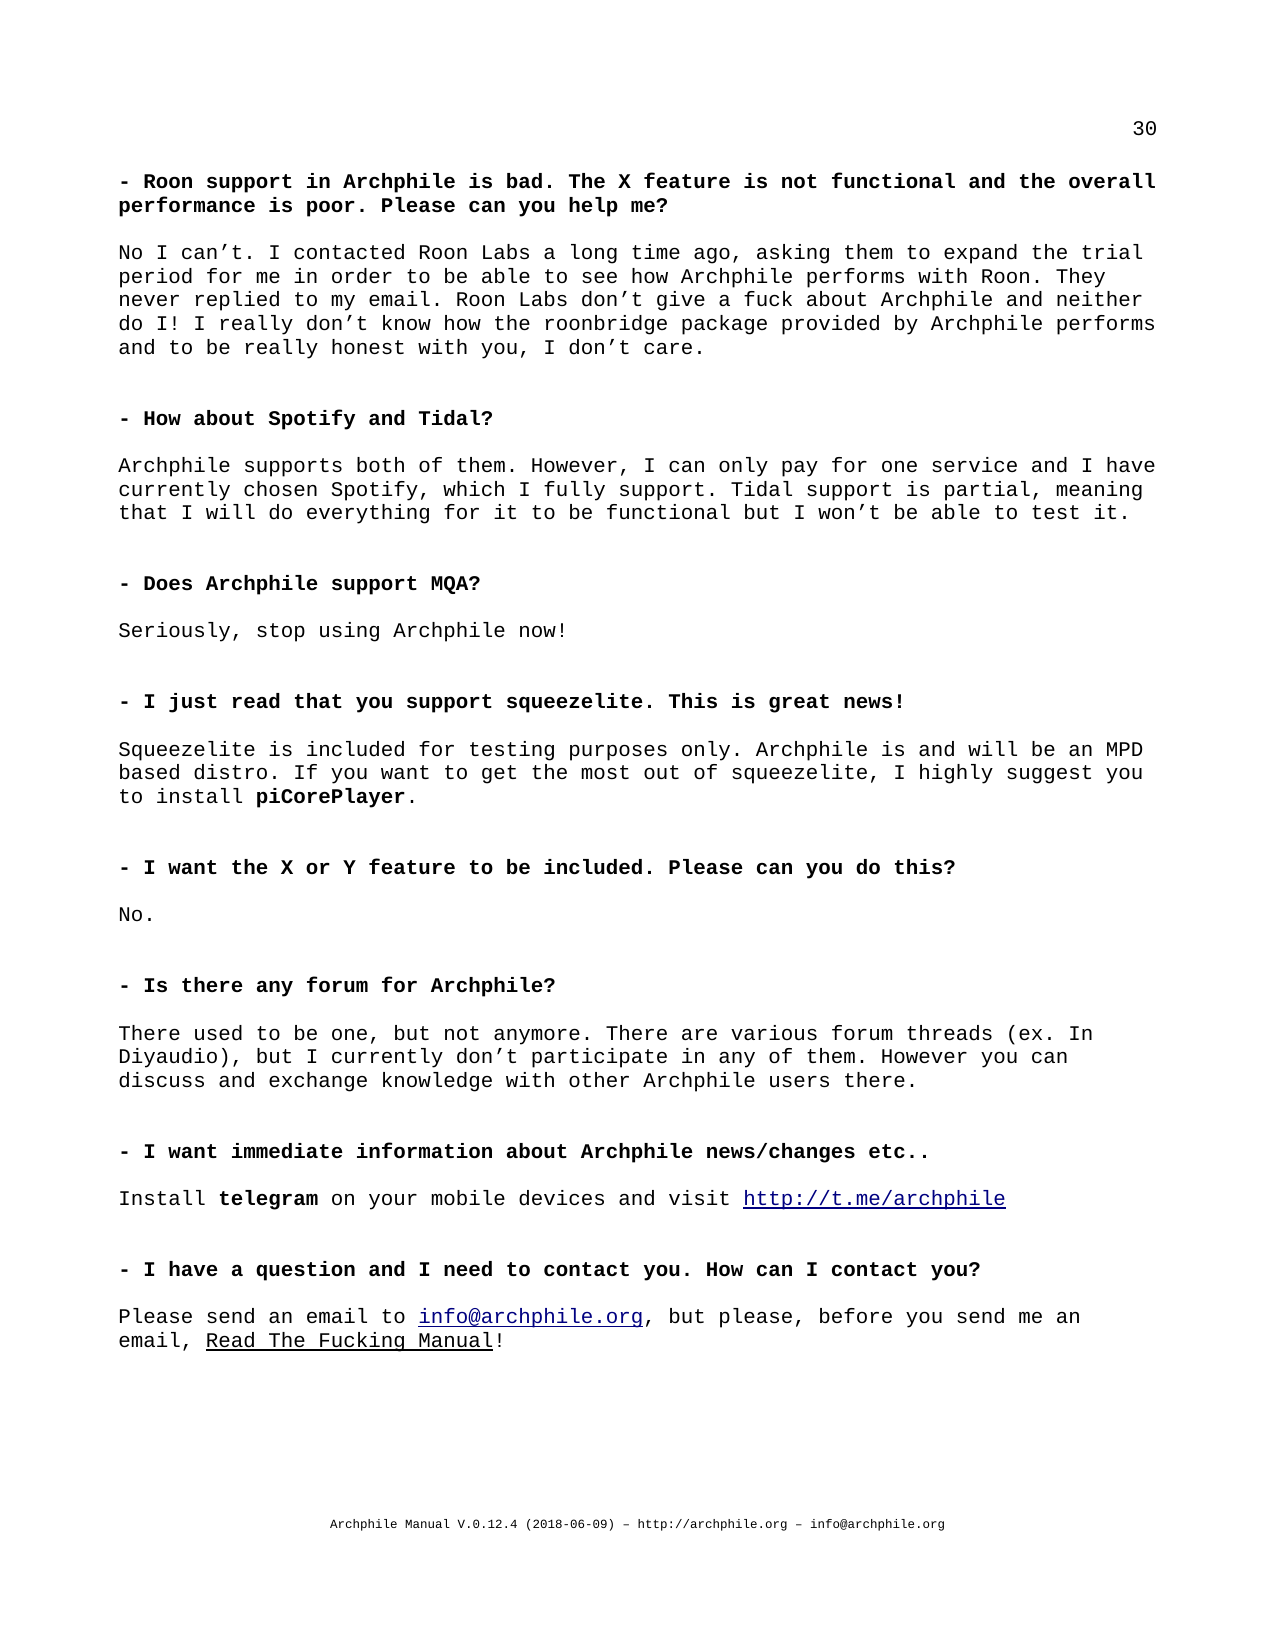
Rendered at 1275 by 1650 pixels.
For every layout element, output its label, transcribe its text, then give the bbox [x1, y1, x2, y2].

text - How about Spotify and Tidal? [118, 408, 1157, 431]
text Squeezelite is included for testing purposes only. Archphile is and will be an MPD based distro. If you want to get the most out of squeezelite, I highly suggest you to install piCorePlayer. [118, 739, 1157, 810]
text Please send an email to info@archphile.org, but please, before you send me an email, Read The Fucking Manual! [118, 1306, 1157, 1353]
text - Ι want immediate information about Archphile news/changes etc.. [118, 1141, 1157, 1164]
text - Does Archphile support MQA? [118, 573, 1157, 597]
text - I have a question and I need to contact you. How can I contact you? [118, 1259, 1157, 1283]
text Install telegram on your mobile devices and visit http://t.me/archphile [118, 1188, 1157, 1212]
text - Is there any forum for Archphile? [118, 975, 1157, 999]
text No I can’t. I contacted Roon Labs a long time ago, asking them to expand the trial period for me in order to be able to see how Archphile performs with Roon. They never replied to my email. Roon Labs don’t give a fuck about Archphile and neither do I! I really don’t know how the roonbridge package provided by Archphile performs and to be really honest with you, I don’t care. [118, 242, 1157, 360]
text No. [118, 904, 1157, 928]
text - Roon support in Archphile is bad. The X feature is not functional and the overall performance is poor. Please can you help me? [118, 171, 1157, 218]
text Archphile supports both of them. However, I can only pay for one service and I have currently chosen Spotify, which I fully support. Tidal support is partial, meaning that I will do everything for it to be functional but I won’t be able to test it. [118, 455, 1157, 526]
text Seriously, stop using Archphile now! [118, 621, 1157, 644]
text - I just read that you support squeezelite. This is great news! [118, 691, 1157, 715]
text - I want the X or Y feature to be included. Please can you do this? [118, 857, 1157, 881]
text There used to be one, but not anymore. There are various forum threads (ex. In Diyaudio), but I currently don’t participate in any of them. However you can discuss and exchange knowledge with other Archphile users there. [118, 1022, 1157, 1093]
